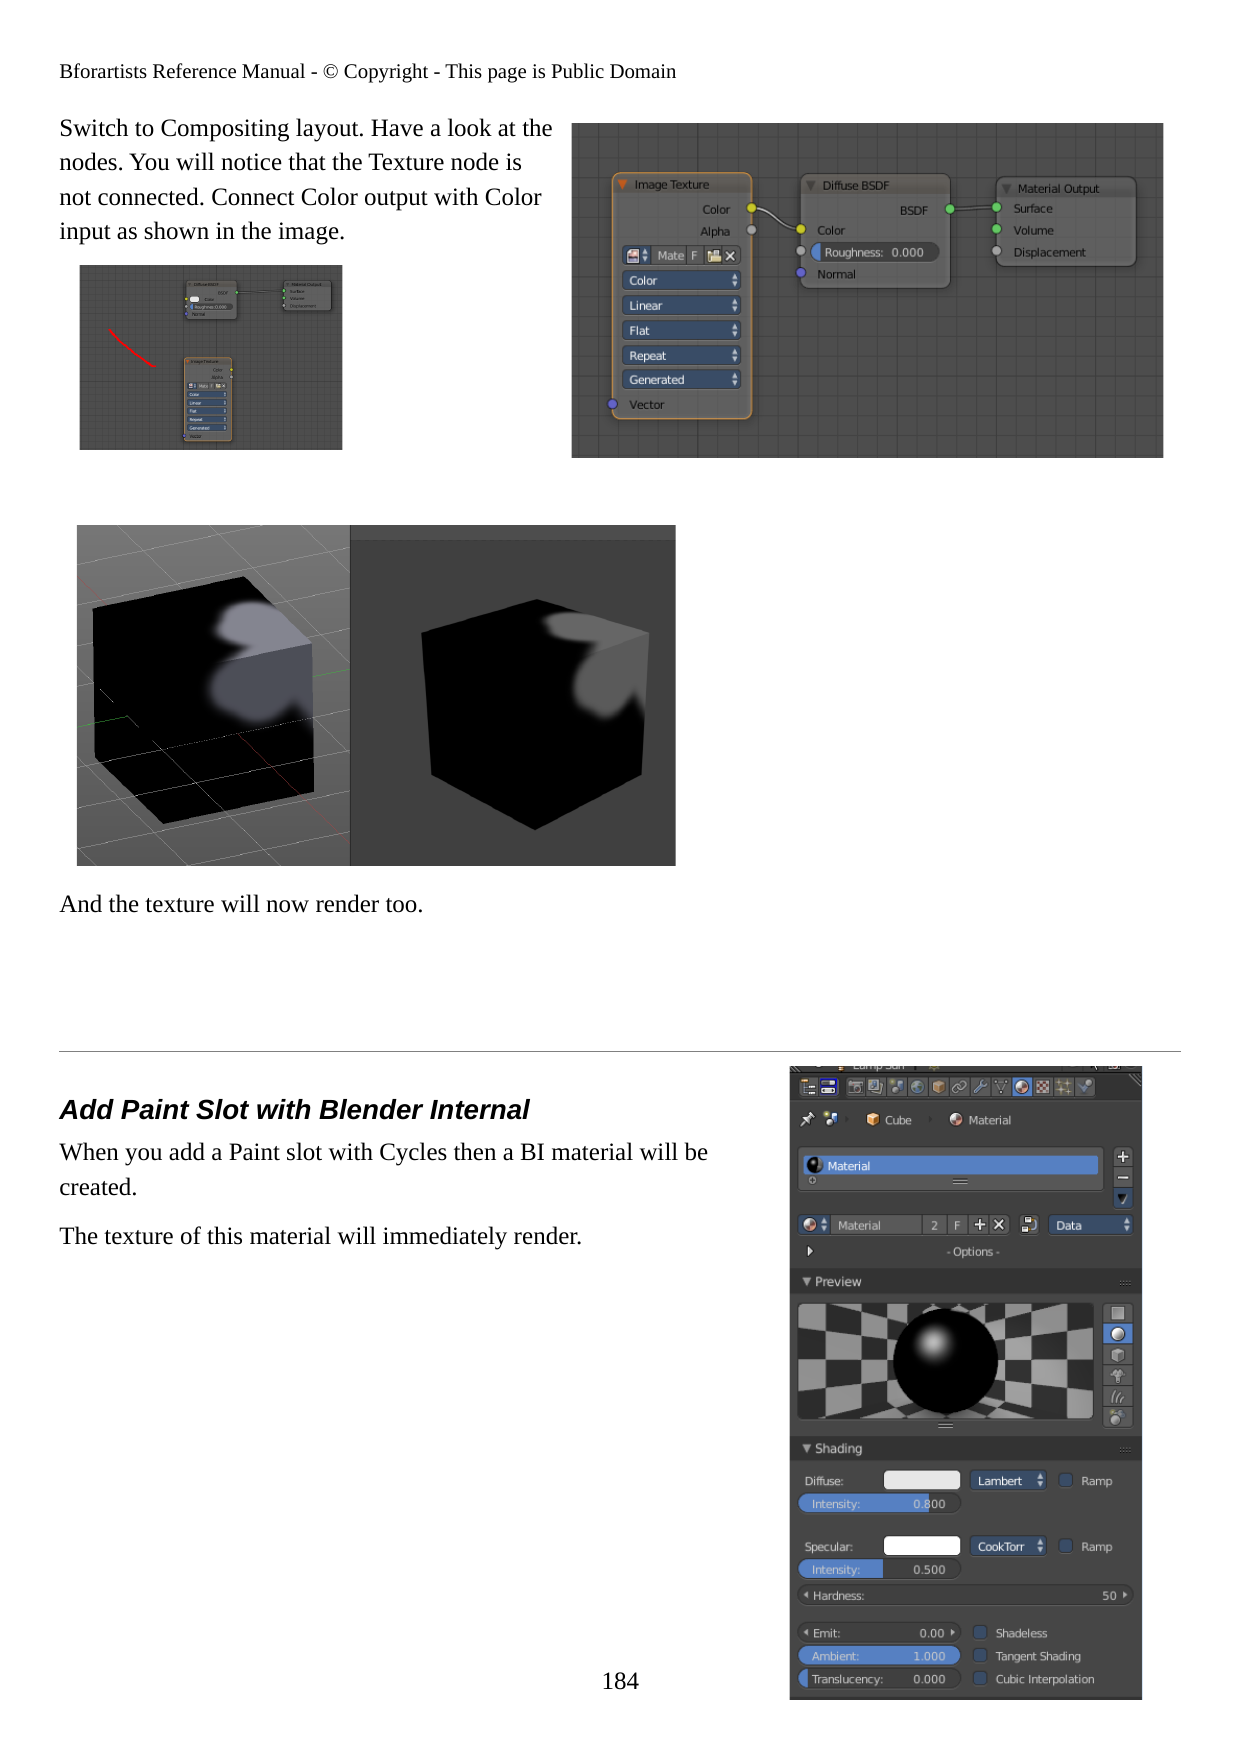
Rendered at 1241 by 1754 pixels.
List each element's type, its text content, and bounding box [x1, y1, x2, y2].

text Switch to Compositing layout. Have a look at the nodes. You will notice that the Texture node is not connected. Connect Color output with Color input as shown in the image. [59, 113, 1181, 245]
picture [76, 525, 676, 866]
picture [79, 265, 343, 450]
text [1143, 1221, 1181, 1250]
text When you add a Paint slot with Cycles then a BI material will be created. [59, 1137, 789, 1201]
subtitle Add Paint Slot with Blender Internal [59, 1093, 789, 1125]
text The texture of this material will immediately render. [59, 1221, 789, 1250]
picture [789, 1066, 1143, 1700]
text [1143, 1137, 1181, 1201]
picture [571, 123, 1164, 458]
subtitle [1143, 1093, 1181, 1125]
text And the texture will now render too. [59, 886, 1181, 918]
